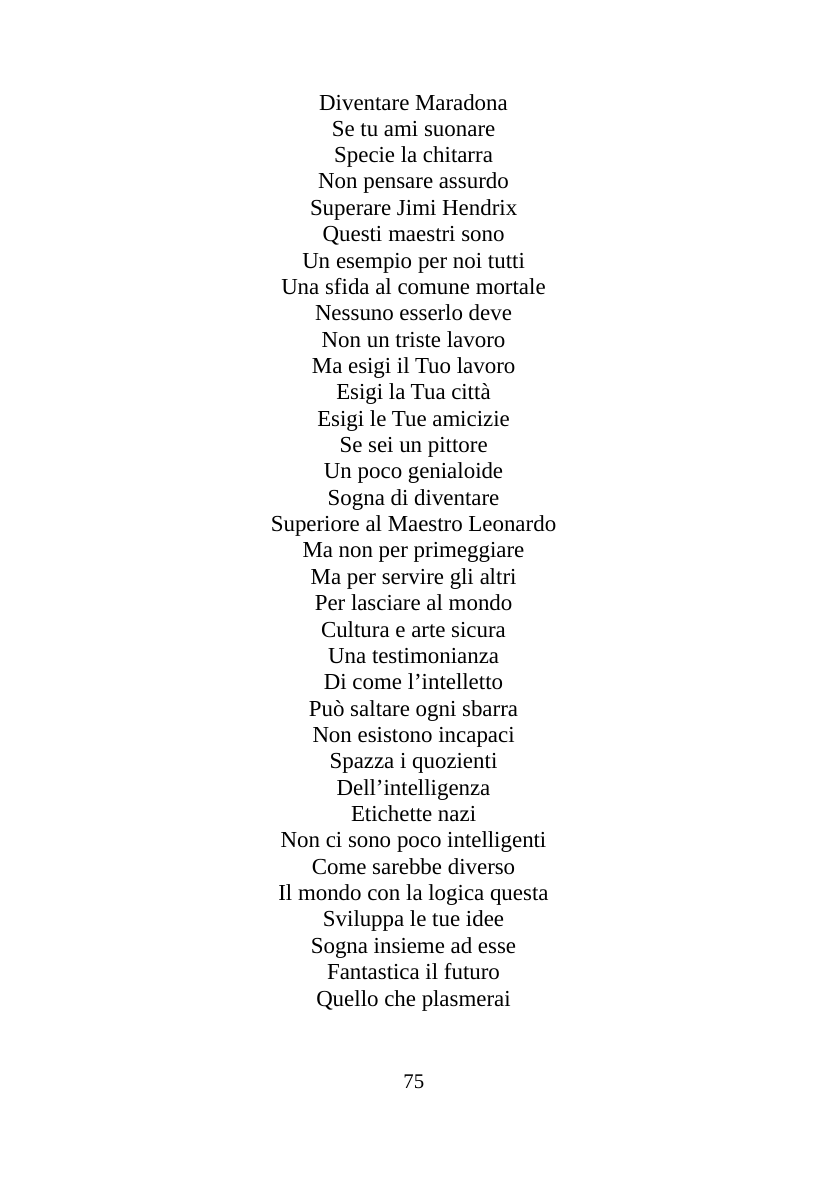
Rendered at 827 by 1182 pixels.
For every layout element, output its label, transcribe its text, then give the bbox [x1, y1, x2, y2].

text Fantastica il futuro [88, 958, 738, 984]
text Non pensare assurdo [88, 168, 738, 194]
text Se sei un pittore [88, 431, 738, 457]
text Diventare Maradona [88, 88, 738, 115]
text Come sarebbe diverso [88, 853, 738, 879]
text Può saltare ogni sbarra [88, 695, 738, 721]
text Sogna di diventare [88, 484, 738, 510]
text Spazza i quozienti [88, 747, 738, 774]
text Sogna insieme ad esse [88, 932, 738, 958]
text Etichette nazi [88, 800, 738, 826]
text Un esempio per noi tutti [88, 247, 738, 273]
text Una sfida al comune mortale [88, 273, 738, 299]
text Superiore al Maestro Leonardo [88, 510, 738, 537]
text Cultura e arte sicura [88, 616, 738, 642]
text Superare Jimi Hendrix [88, 194, 738, 220]
text Non esistono incapaci [88, 721, 738, 747]
text Un poco genialoide [88, 457, 738, 484]
text Non ci sono poco intelligenti [88, 826, 738, 853]
text Dell’intelligenza [88, 774, 738, 800]
text Quello che plasmerai [88, 984, 738, 1011]
text Ma per servire gli altri [88, 563, 738, 589]
text Non un triste lavoro [88, 326, 738, 352]
text Una testimonianza [88, 642, 738, 668]
text Esigi la Tua città [88, 378, 738, 405]
text Di come l’intelletto [88, 668, 738, 695]
text Ma non per primeggiare [88, 537, 738, 563]
text Il mondo con la logica questa [88, 879, 738, 906]
text Ma esigi il Tuo lavoro [88, 352, 738, 378]
text Esigi le Tue amicizie [88, 405, 738, 431]
text Nessuno esserlo deve [88, 299, 738, 326]
text Per lasciare al mondo [88, 589, 738, 616]
text Questi maestri sono [88, 220, 738, 247]
text Specie la chitarra [88, 141, 738, 168]
text Se tu ami suonare [88, 115, 738, 141]
text Sviluppa le tue idee [88, 906, 738, 932]
